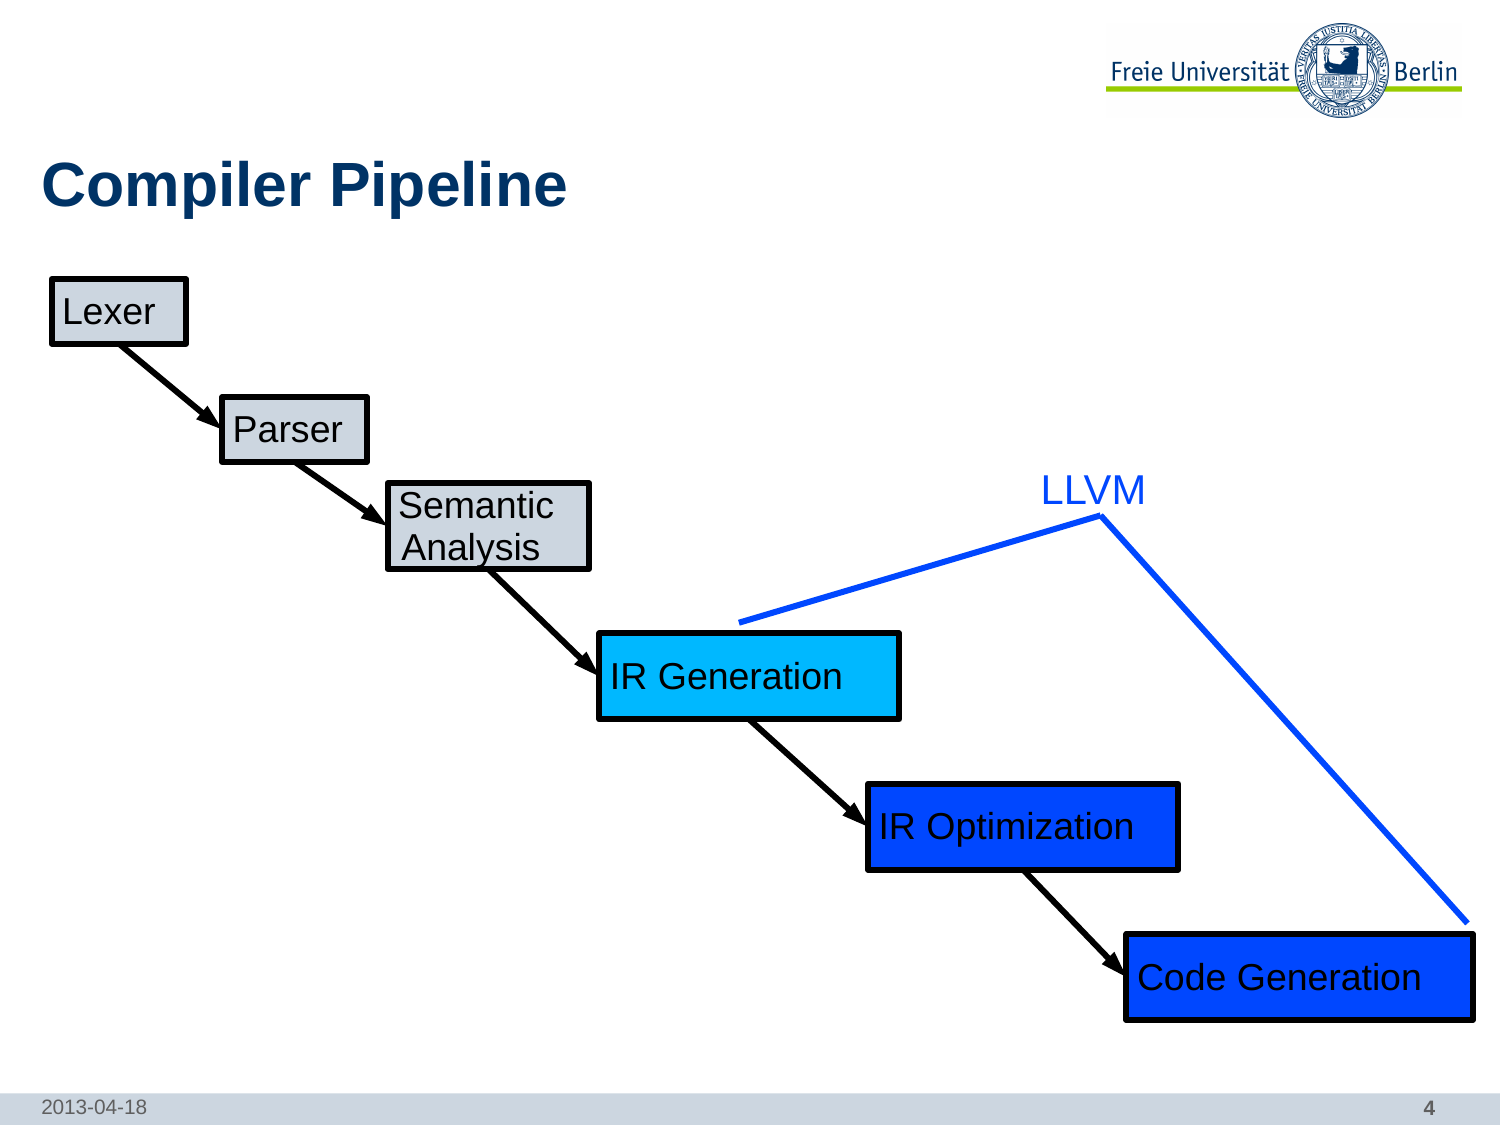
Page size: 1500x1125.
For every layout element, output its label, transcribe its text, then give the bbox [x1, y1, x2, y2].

text_box LLVM [1040, 466, 1148, 516]
text_box Parser [222, 397, 367, 462]
text_box Lexer [51, 279, 187, 344]
text_box Code Generation [1126, 934, 1473, 1021]
picture [1106, 23, 1462, 118]
title Compiler Pipeline [41, 148, 1460, 222]
text_box IR Generation [599, 633, 900, 720]
text_box Semantic Analysis [387, 483, 590, 569]
text_box IR Optimization [868, 783, 1179, 870]
